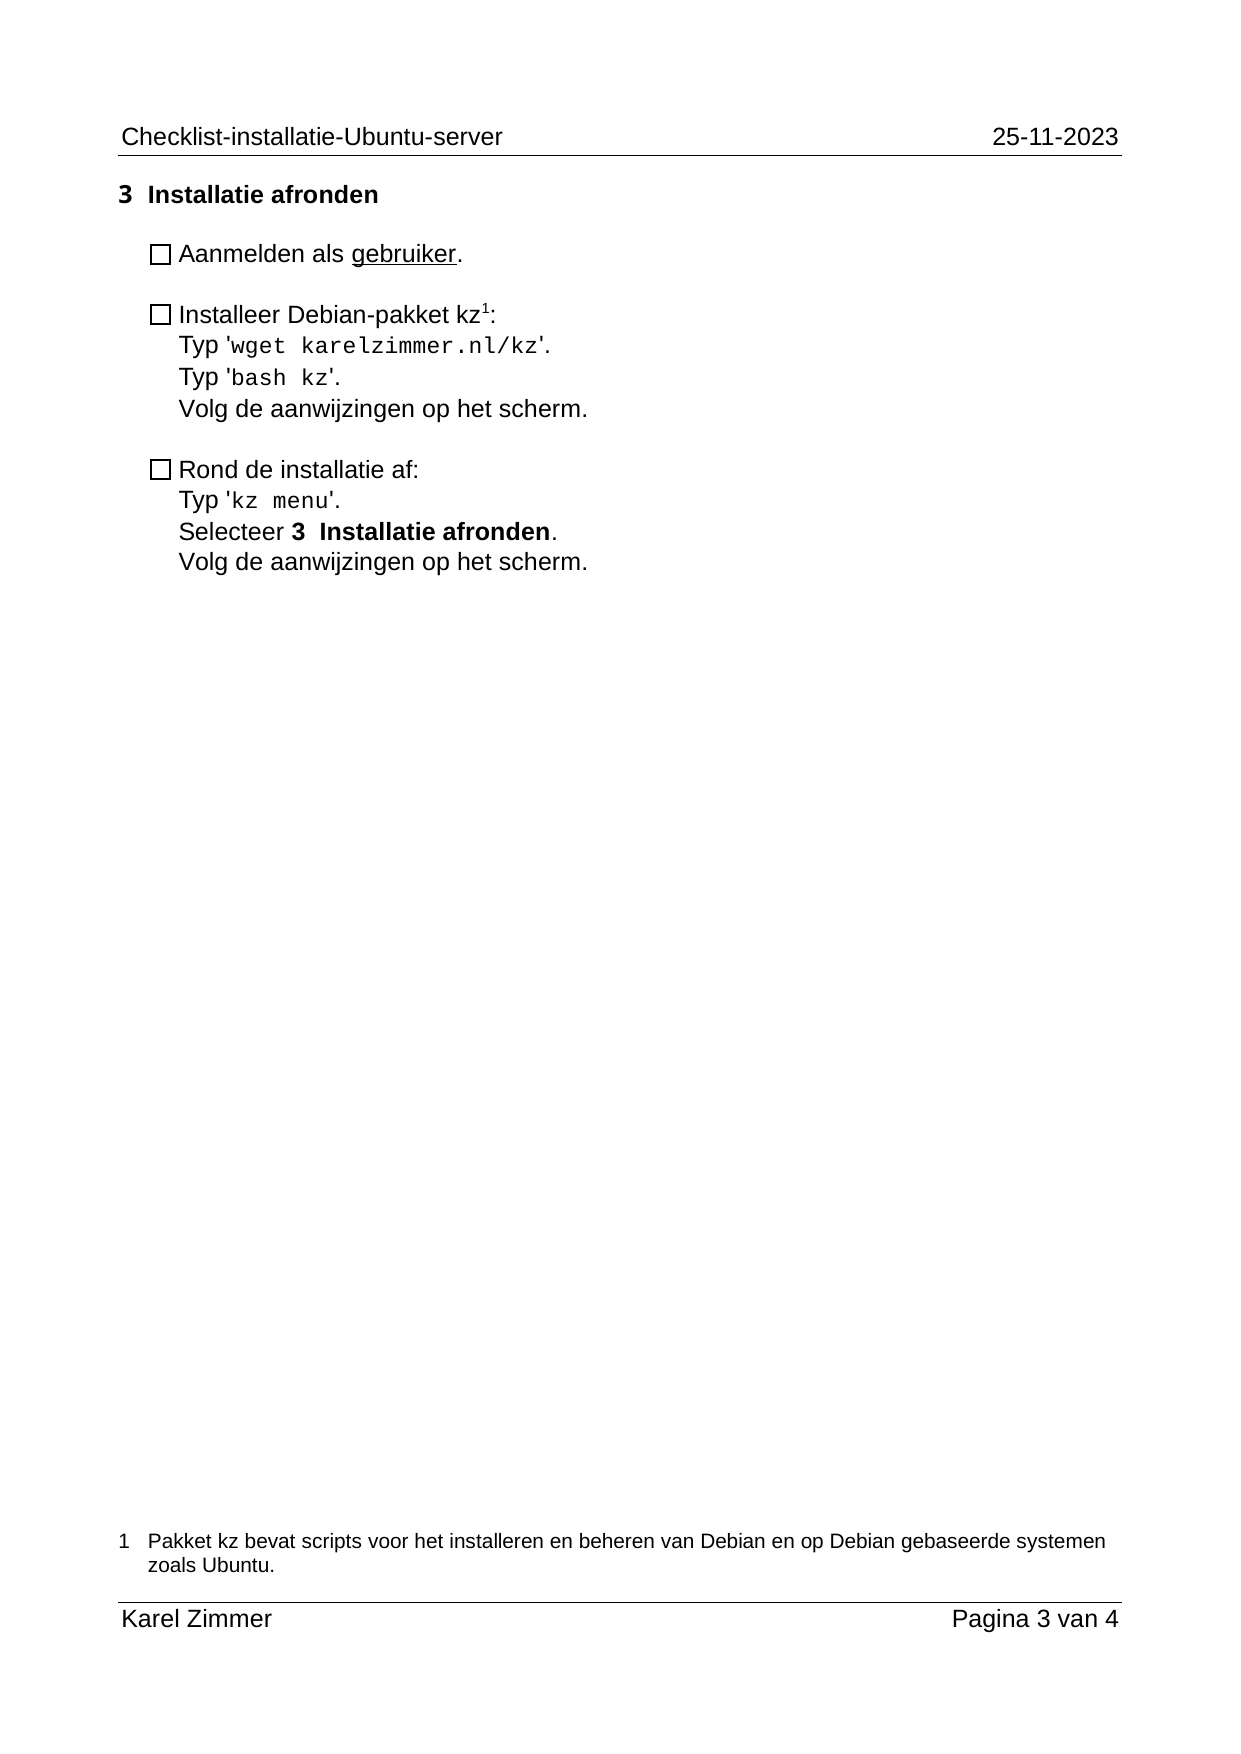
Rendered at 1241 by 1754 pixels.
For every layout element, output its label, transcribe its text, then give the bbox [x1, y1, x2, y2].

table_cell Volg de aanwijzingen op het scherm. [177, 394, 1122, 424]
table_header Aanmelden als gebruiker. [177, 239, 1122, 269]
table_cell [142, 269, 177, 300]
table_cell [118, 517, 142, 547]
table_header [118, 239, 142, 269]
table_cell [177, 424, 1122, 454]
table_cell Volg de aanwijzingen op het scherm. [177, 547, 1122, 577]
table_cell Typ 'bash kz'. [177, 362, 1122, 394]
table_cell [142, 394, 177, 424]
table_cell [142, 454, 177, 485]
table_cell [142, 485, 177, 517]
table_cell Typ 'wget karelzimmer.nl/kz'. [177, 330, 1122, 362]
table_cell [118, 547, 142, 577]
table_cell [118, 394, 142, 424]
list Installatie afronden [118, 177, 1122, 211]
table_cell Typ 'kz menu'. [177, 485, 1122, 517]
table_cell [118, 362, 142, 394]
table_cell Rond de installatie af: [177, 454, 1122, 485]
table_cell [118, 454, 142, 485]
table_header [142, 239, 177, 269]
table_cell [142, 362, 177, 394]
table_cell [142, 547, 177, 577]
table_cell [177, 269, 1122, 300]
table_cell [142, 424, 177, 454]
table_cell [142, 300, 177, 330]
table_cell [118, 300, 142, 330]
table_cell Installeer Debian-pakket kz: [177, 300, 1122, 330]
table_cell [142, 330, 177, 362]
table_cell [118, 269, 142, 300]
table_cell [118, 330, 142, 362]
table_cell [118, 485, 142, 517]
table_cell [142, 517, 177, 547]
table_cell [118, 424, 142, 454]
table_cell Selecteer 3 Installatie afronden. [177, 517, 1122, 547]
